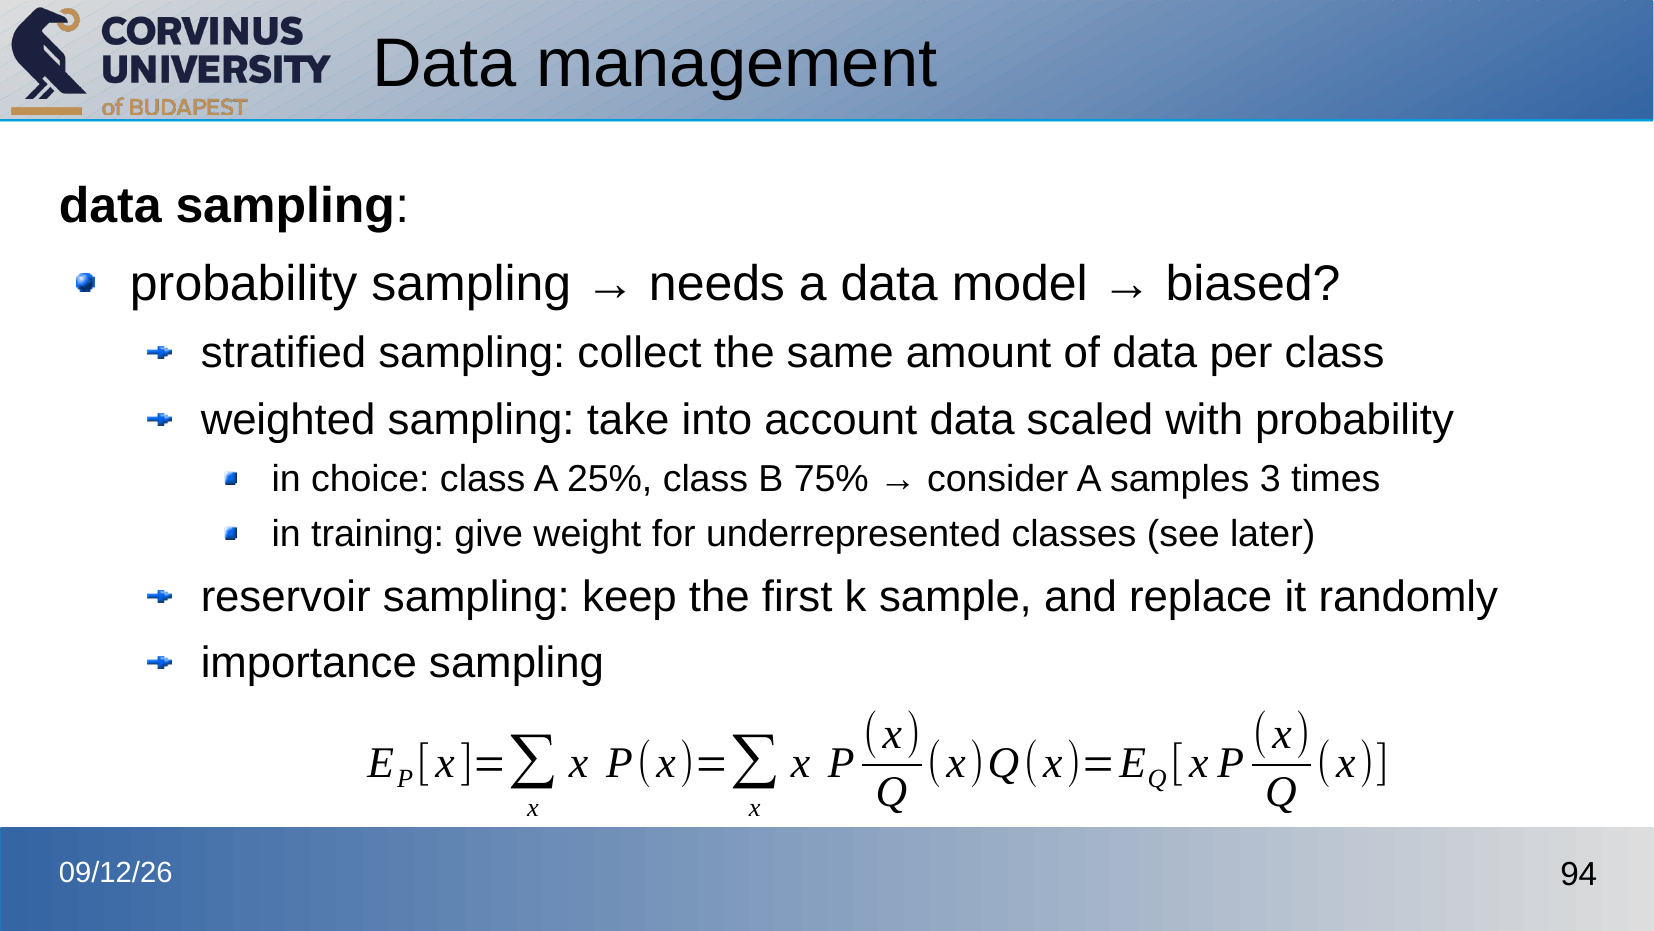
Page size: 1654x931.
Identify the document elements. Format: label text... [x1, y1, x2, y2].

title Data management [372, 23, 1625, 103]
picture [11, 7, 331, 115]
list data sampling: probability sampling → needs a data model → biased? stratified sampling: collect the same amount of data per class weighted sampling: take into account data scaled with probability in choice: class A 25%, class B 75% → consider A samples 3 times in training: give weight for underrepresented classes (see later) reservoir sampling: keep the first k sample, and replace it randomly importance sampling [59, 177, 1595, 768]
chart [364, 708, 1388, 822]
